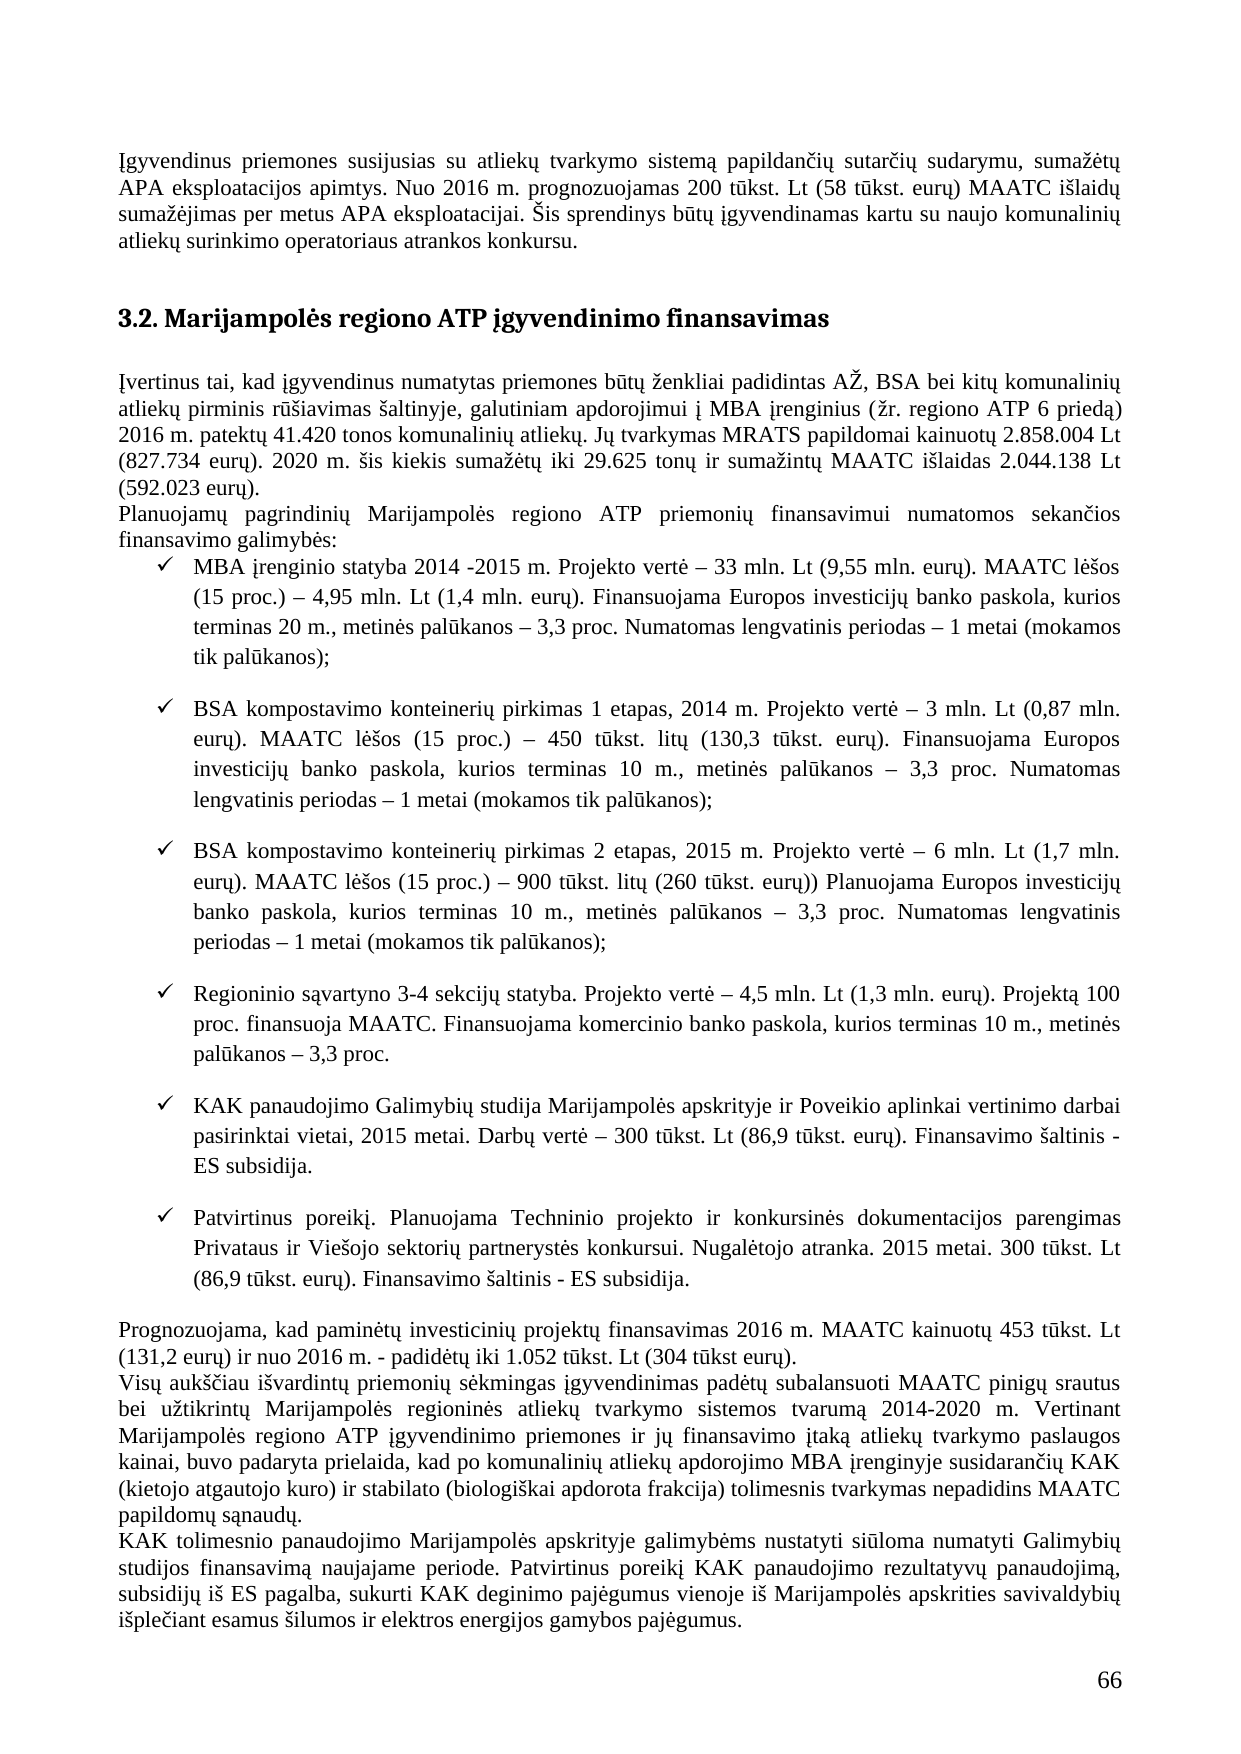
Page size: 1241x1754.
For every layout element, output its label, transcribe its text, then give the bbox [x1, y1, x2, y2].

text  MBA įrenginio statyba 2014 -2015 m. Projekto vertė – 33 mln. Lt (9,55 mln. eurų). MAATC lėšos (15 proc.) – 4,95 mln. Lt (1,4 mln. eurų). Finansuojama Europos investicijų banko paskola, kurios terminas 20 m., metinės palūkanos – 3,3 proc. Numatomas lengvatinis periodas – 1 metai (mokamos tik palūkanos); [156, 553, 1122, 670]
text Prognozuojama, kad paminėtų investicinių projektų finansavimas 2016 m. MAATC kainuotų 453 tūkst. Lt (131,2 eurų) ir nuo 2016 m. - padidėtų iki 1.052 tūkst. Lt (304 tūkst eurų). [118, 1316, 1122, 1369]
text  Patvirtinus poreikį. Planuojama Techninio projekto ir konkursinės dokumentacijos parengimas Privataus ir Viešojo sektorių partnerystės konkursui. Nugalėtojo atranka. 2015 metai. 300 tūkst. Lt (86,9 tūkst. eurų). Finansavimo šaltinis - ES subsidija. [156, 1204, 1122, 1291]
text  BSA kompostavimo konteinerių pirkimas 1 etapas, 2014 m. Projekto vertė – 3 mln. Lt (0,87 mln. eurų). MAATC lėšos (15 proc.) – 450 tūkst. litų (130,3 tūkst. eurų). Finansuojama Europos investicijų banko paskola, kurios terminas 10 m., metinės palūkanos – 3,3 proc. Numatomas lengvatinis periodas – 1 metai (mokamos tik palūkanos); [156, 695, 1122, 812]
text Planuojamų pagrindinių Marijampolės regiono ATP priemonių finansavimui numatomos sekančios finansavimo galimybės: [118, 500, 1122, 553]
subtitle 3.2. Marijampolės regiono ATP įgyvendinimo finansavimas [118, 303, 1122, 334]
text  BSA kompostavimo konteinerių pirkimas 2 etapas, 2015 m. Projekto vertė – 6 mln. Lt (1,7 mln. eurų). MAATC lėšos (15 proc.) – 900 tūkst. litų (260 tūkst. eurų)) Planuojama Europos investicijų banko paskola, kurios terminas 10 m., metinės palūkanos – 3,3 proc. Numatomas lengvatinis periodas – 1 metai (mokamos tik palūkanos); [156, 837, 1122, 954]
text KAK tolimesnio panaudojimo Marijampolės apskrityje galimybėms nustatyti siūloma numatyti Galimybių studijos finansavimą naujajame periode. Patvirtinus poreikį KAK panaudojimo rezultatyvų panaudojimą, subsidijų iš ES pagalba, sukurti KAK deginimo pajėgumus vienoje iš Marijampolės apskrities savivaldybių išplečiant esamus šilumos ir elektros energijos gamybos pajėgumus. [118, 1527, 1122, 1633]
text Visų aukščiau išvardintų priemonių sėkmingas įgyvendinimas padėtų subalansuoti MAATC pinigų srautus bei užtikrintų Marijampolės regioninės atliekų tvarkymo sistemos tvarumą 2014-2020 m. Vertinant Marijampolės regiono ATP įgyvendinimo priemones ir jų finansavimo įtaką atliekų tvarkymo paslaugos kainai, buvo padaryta prielaida, kad po komunalinių atliekų apdorojimo MBA įrenginyje susidarančių KAK (kietojo atgautojo kuro) ir stabilato (biologiškai apdorota frakcija) tolimesnis tvarkymas nepadidins MAATC papildomų sąnaudų. [118, 1369, 1122, 1527]
text  KAK panaudojimo Galimybių studija Marijampolės apskrityje ir Poveikio aplinkai vertinimo darbai pasirinktai vietai, 2015 metai. Darbų vertė – 300 tūkst. Lt (86,9 tūkst. eurų). Finansavimo šaltinis - ES subsidija. [156, 1092, 1122, 1179]
text  Regioninio sąvartyno 3-4 sekcijų statyba. Projekto vertė – 4,5 mln. Lt (1,3 mln. eurų). Projektą 100 proc. finansuoja MAATC. Finansuojama komercinio banko paskola, kurios terminas 10 m., metinės palūkanos – 3,3 proc. [156, 980, 1122, 1067]
text Įvertinus tai, kad įgyvendinus numatytas priemones būtų ženkliai padidintas AŽ, BSA bei kitų komunalinių atliekų pirminis rūšiavimas šaltinyje, galutiniam apdorojimui į MBA įrenginius (žr. regiono ATP 6 priedą) 2016 m. patektų 41.420 tonos komunalinių atliekų. Jų tvarkymas MRATS papildomai kainuotų 2.858.004 Lt (827.734 eurų). 2020 m. šis kiekis sumažėtų iki 29.625 tonų ir sumažintų MAATC išlaidas 2.044.138 Lt (592.023 eurų). [118, 368, 1122, 500]
text Įgyvendinus priemones susijusias su atliekų tvarkymo sistemą papildančių sutarčių sudarymu, sumažėtų APA eksploatacijos apimtys. Nuo 2016 m. prognozuojamas 200 tūkst. Lt (58 tūkst. eurų) MAATC išlaidų sumažėjimas per metus APA eksploatacijai. Šis sprendinys būtų įgyvendinamas kartu su naujo komunalinių atliekų surinkimo operatoriaus atrankos konkursu. [118, 148, 1122, 253]
